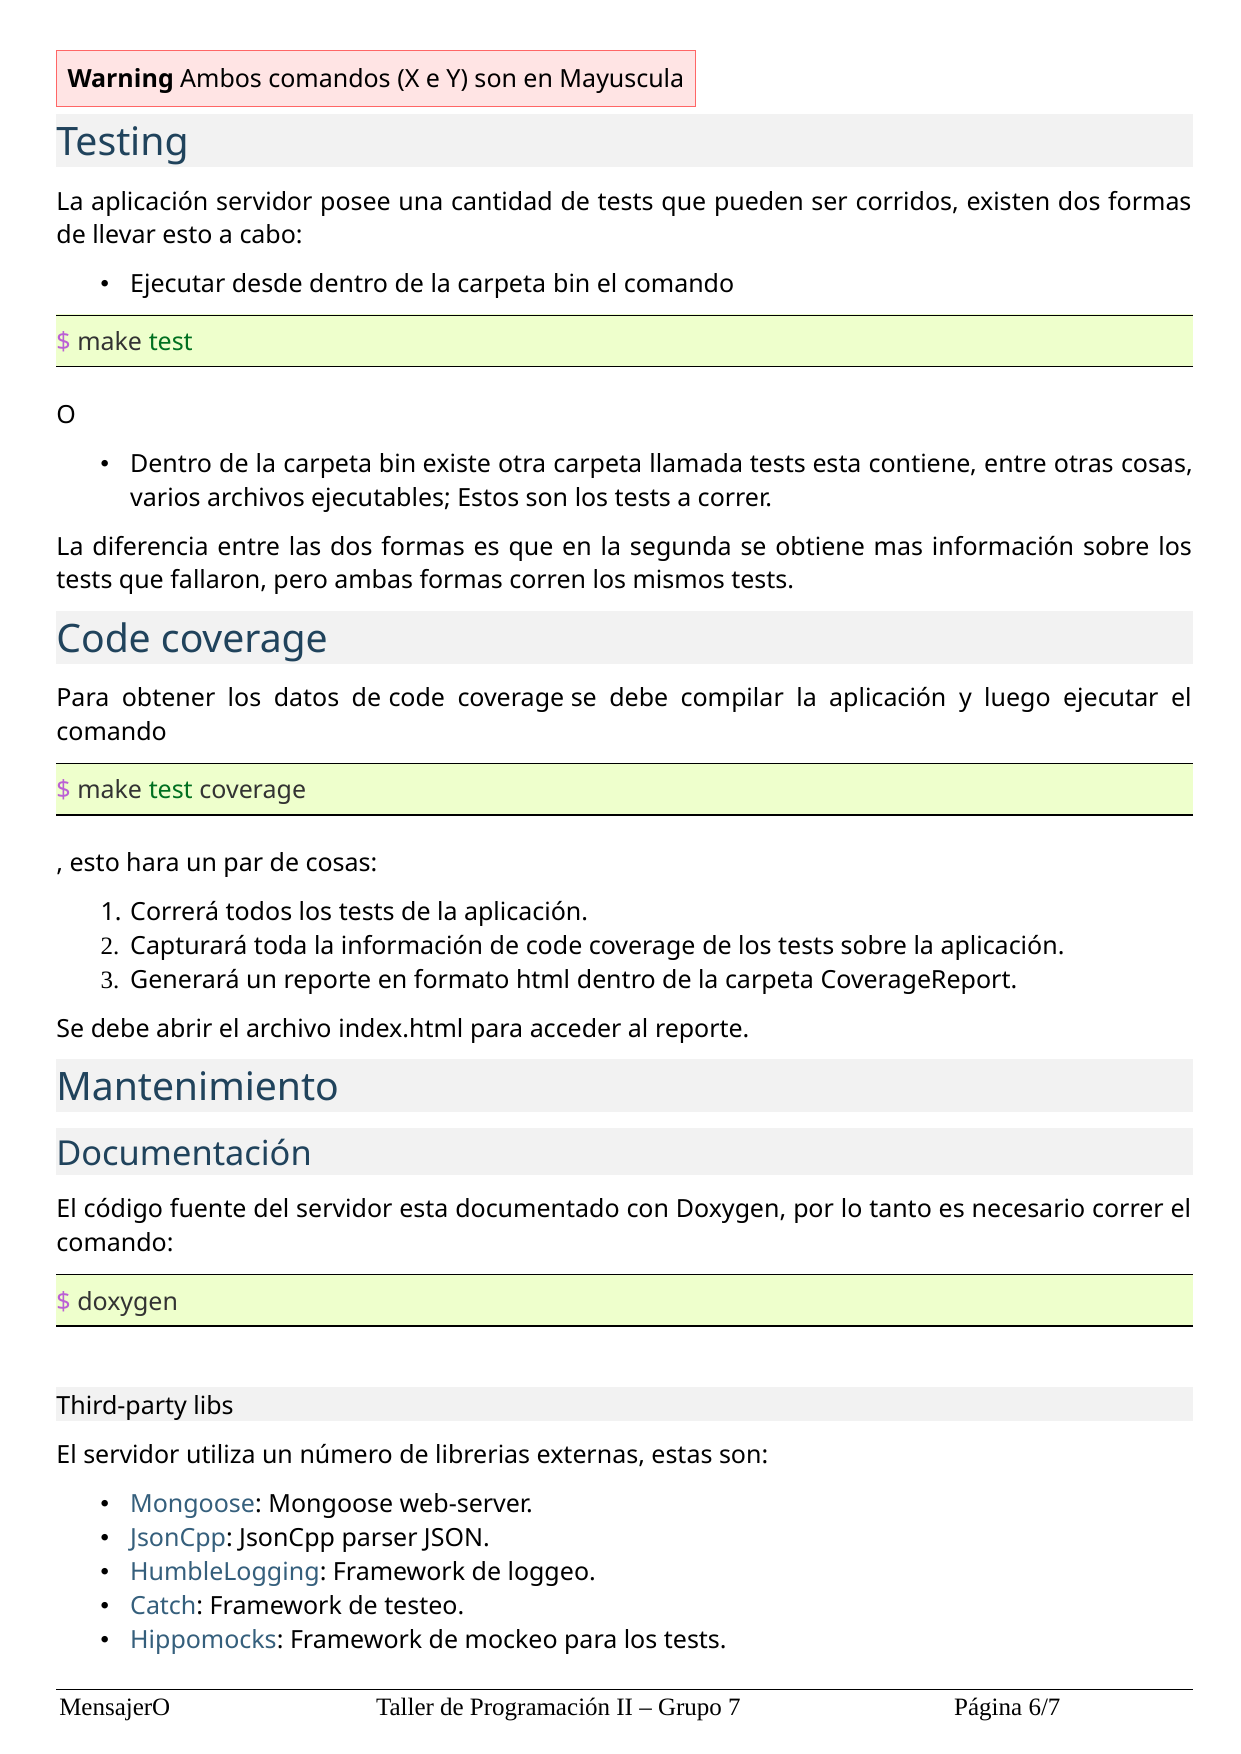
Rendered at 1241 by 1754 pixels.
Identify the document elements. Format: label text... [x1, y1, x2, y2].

list Correrá todos los tests de la aplicación. [100, 894, 1193, 928]
list HumbleLogging: Framework de loggeo. [100, 1554, 1193, 1588]
text $ make test coverage [56, 764, 1193, 814]
text , esto hara un par de cosas: [56, 845, 1193, 879]
list Hippomocks: Framework de mockeo para los tests. [100, 1622, 1193, 1656]
text Para obtener los datos de code coverage se debe compilar la aplicación y luego ejecutar el comando [56, 680, 1193, 748]
text La diferencia entre las dos formas es que en la segunda se obtiene mas información sobre los tests que fallaron, pero ambas formas corren los mismos tests. [56, 528, 1193, 596]
list Ejecutar desde dentro de la carpeta bin el comando [100, 266, 1193, 300]
list Mongoose: Mongoose web-server. [100, 1486, 1193, 1520]
subtitle Mantenimiento [56, 1059, 1193, 1112]
text El servidor utiliza un número de librerias externas, estas son: [56, 1437, 1193, 1471]
list Capturará toda la información de code coverage de los tests sobre la aplicación. [100, 928, 1193, 962]
list JsonCpp: JsonCpp parser JSON. [100, 1520, 1193, 1554]
text $ make test [56, 316, 1193, 366]
subtitle Code coverage [56, 611, 1193, 664]
text La aplicación servidor posee una cantidad de tests que pueden ser corridos, existen dos formas de llevar esto a cabo: [56, 183, 1193, 251]
text Se debe abrir el archivo index.html para acceder al reporte. [56, 1010, 1193, 1044]
text El código fuente del servidor esta documentado con Doxygen, por lo tanto es necesario correr el comando: [56, 1191, 1193, 1259]
subtitle Documentación [56, 1128, 1193, 1175]
subtitle Testing [56, 114, 1193, 167]
text $ doxygen [56, 1275, 1193, 1325]
list Generará un reporte en formato html dentro de la carpeta CoverageReport. [100, 962, 1193, 996]
subtitle Third-party libs [56, 1387, 1193, 1421]
text [696, 50, 1177, 106]
list Catch: Framework de testeo. [100, 1588, 1193, 1622]
text Warning Ambos comandos (X e Y) son en Mayuscula [57, 51, 695, 106]
text O [56, 397, 1193, 431]
list Dentro de la carpeta bin existe otra carpeta llamada tests esta contiene, entre otras cosas, varios archivos ejecutables; Estos son los tests a correr. [100, 445, 1193, 513]
